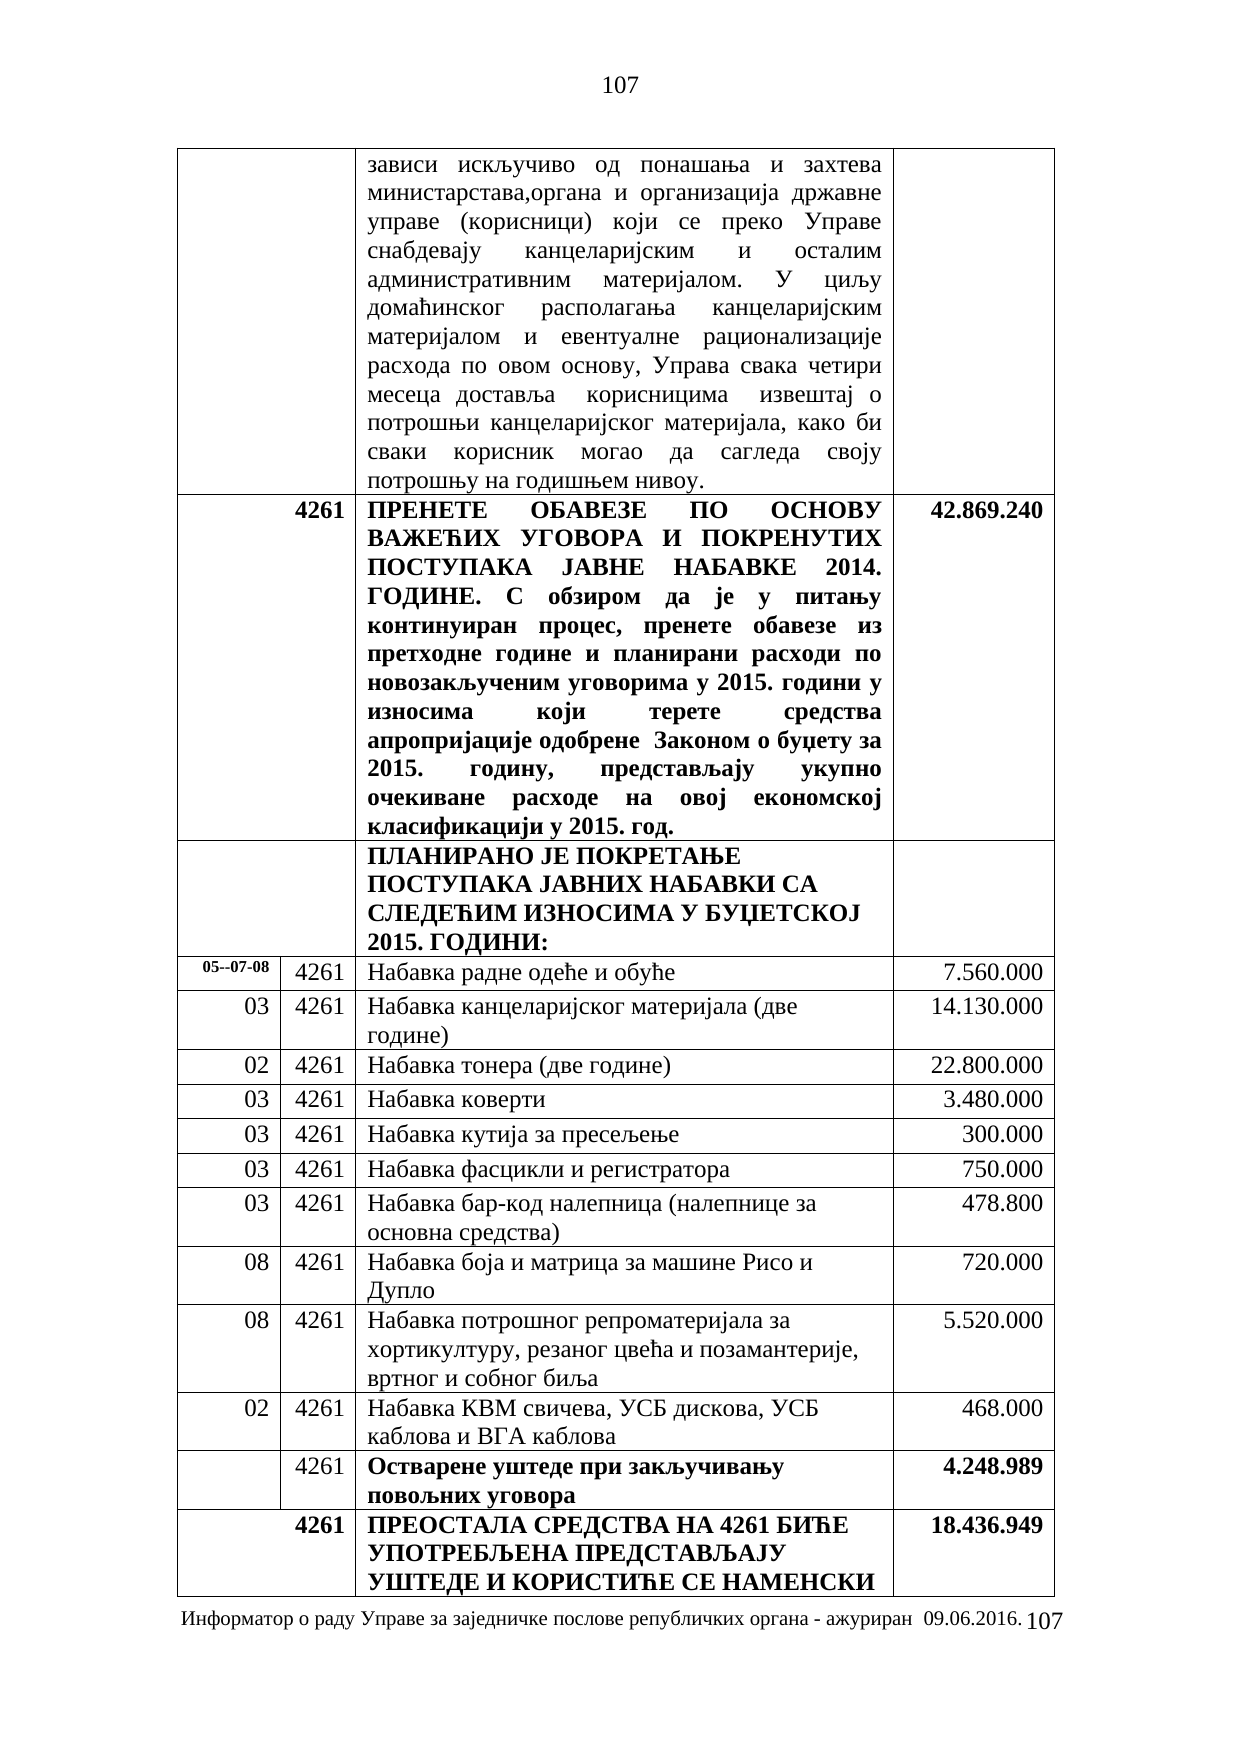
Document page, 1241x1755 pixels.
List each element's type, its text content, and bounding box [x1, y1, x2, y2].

table_cell 14.130.000 [894, 991, 1054, 1049]
table_cell 7.560.000 [894, 957, 1054, 990]
table_cell Набавка боја и матрица за машине Рисо и Дупло [356, 1247, 893, 1304]
table_cell 4261 [281, 1451, 355, 1509]
table_cell 478.800 [894, 1188, 1054, 1246]
table_cell 4261 [281, 1393, 355, 1450]
table_cell 750.000 [894, 1154, 1054, 1187]
table_cell [178, 1451, 280, 1509]
table_cell Набавка бар-код налепница (налепнице за основна средства) [356, 1188, 893, 1246]
table_cell 02 [178, 1393, 280, 1450]
table_cell Набавка фасцикли и регистратора [356, 1154, 893, 1187]
table_cell 4261 [281, 1050, 355, 1083]
table_cell 02 [178, 1050, 280, 1083]
table_cell 4261 [281, 1119, 355, 1153]
table_cell ПРЕОСТАЛА СРЕДСТВА НА 4261 БИЋЕ УПОТРЕБЉЕНА ПРЕДСТАВЉАЈУ УШТЕДЕ И КОРИСТИЋЕ СЕ НАМЕНСКИ [356, 1510, 893, 1596]
table_cell 4261 [281, 957, 355, 990]
table_cell ПРЕНЕТЕ ОБАВЕЗЕ ПО ОСНОВУ ВАЖЕЋИХ УГОВОРА И ПОКРЕНУТИХ ПОСТУПАКА ЈАВНЕ НАБАВКЕ 2014. ГОДИНЕ. С обзиром да је у питању континуиран процес, пренете обавезе из претходне године и планирани расходи по новозакљученим уговорима у 2015. години у износима који терете средства апропријације одобрене Законом о буџету за 2015. годину, представљају укупно очекиване расходе на овој економској класификацији у 2015. год. [356, 495, 893, 840]
table_cell 03 [178, 1188, 280, 1246]
table_cell 22.800.000 [894, 1050, 1054, 1083]
table_cell зависи искључиво од понашања и захтева министарстава,органа и организација државне управе (корисници) који се преко Управе снабдевају канцеларијским и осталим административним материјалом. У циљу домаћинског располагања канцеларијским материјалом и евентуалне рационализације расхода по овом основу, Управа свака четири месеца доставља корисницима извештај о потрошњи канцеларијског материјала, како би сваки корисник могао да сагледа своју потрошњу на годишњем нивоу. [356, 149, 893, 494]
table_cell 300.000 [894, 1119, 1054, 1153]
table_cell 03 [178, 991, 280, 1049]
table_cell Набавка тонера (две године) [356, 1050, 893, 1083]
table_cell 4261 [281, 1085, 355, 1118]
table_cell 4261 [281, 1188, 355, 1246]
table_cell Набавка потрошног репроматеријала за хортикултуру, резаног цвећа и позамантерије, вртног и собног биља [356, 1305, 893, 1392]
table_cell 4261 [281, 1247, 355, 1304]
table_cell ПЛАНИРАНО ЈЕ ПОКРЕТАЊЕ ПОСТУПАКА ЈАВНИХ НАБАВКИ СА СЛЕДЕЋИМ ИЗНОСИМА У БУЏЕТСКОЈ 2015. ГОДИНИ: [356, 841, 893, 956]
table_cell [178, 841, 355, 956]
table_cell 720.000 [894, 1247, 1054, 1304]
table_cell Набавка канцеларијског материјала (две године) [356, 991, 893, 1049]
table_cell 3.480.000 [894, 1085, 1054, 1118]
table_cell 468.000 [894, 1393, 1054, 1450]
table_cell 4.248.989 [894, 1451, 1054, 1509]
table_cell 08 [178, 1305, 280, 1392]
table_cell 4261 [281, 991, 355, 1049]
table_cell Набавка КВМ свичева, УСБ дискова, УСБ каблова и ВГА каблова [356, 1393, 893, 1450]
table_cell [894, 149, 1054, 494]
table_cell 4261 [178, 495, 355, 840]
table_cell 4261 [178, 1510, 355, 1596]
table_cell 03 [178, 1085, 280, 1118]
table_cell 4261 [281, 1305, 355, 1392]
table_cell 03 [178, 1154, 280, 1187]
table_cell 4261 [281, 1154, 355, 1187]
table_cell 5.520.000 [894, 1305, 1054, 1392]
table_cell 05--07-08 [178, 957, 280, 990]
table_cell Набавка коверти [356, 1085, 893, 1118]
table_cell Набавка кутија за пресељење [356, 1119, 893, 1153]
table_cell 08 [178, 1247, 280, 1304]
table_cell 18.436.949 [894, 1510, 1054, 1596]
table_cell Остварене уштеде при закључивању повољних уговора [356, 1451, 893, 1509]
table_cell Набавка радне одеће и обуће [356, 957, 893, 990]
table_cell [178, 149, 355, 494]
table_cell 42.869.240 [894, 495, 1054, 840]
table_cell 03 [178, 1119, 280, 1153]
table_cell [894, 841, 1054, 956]
